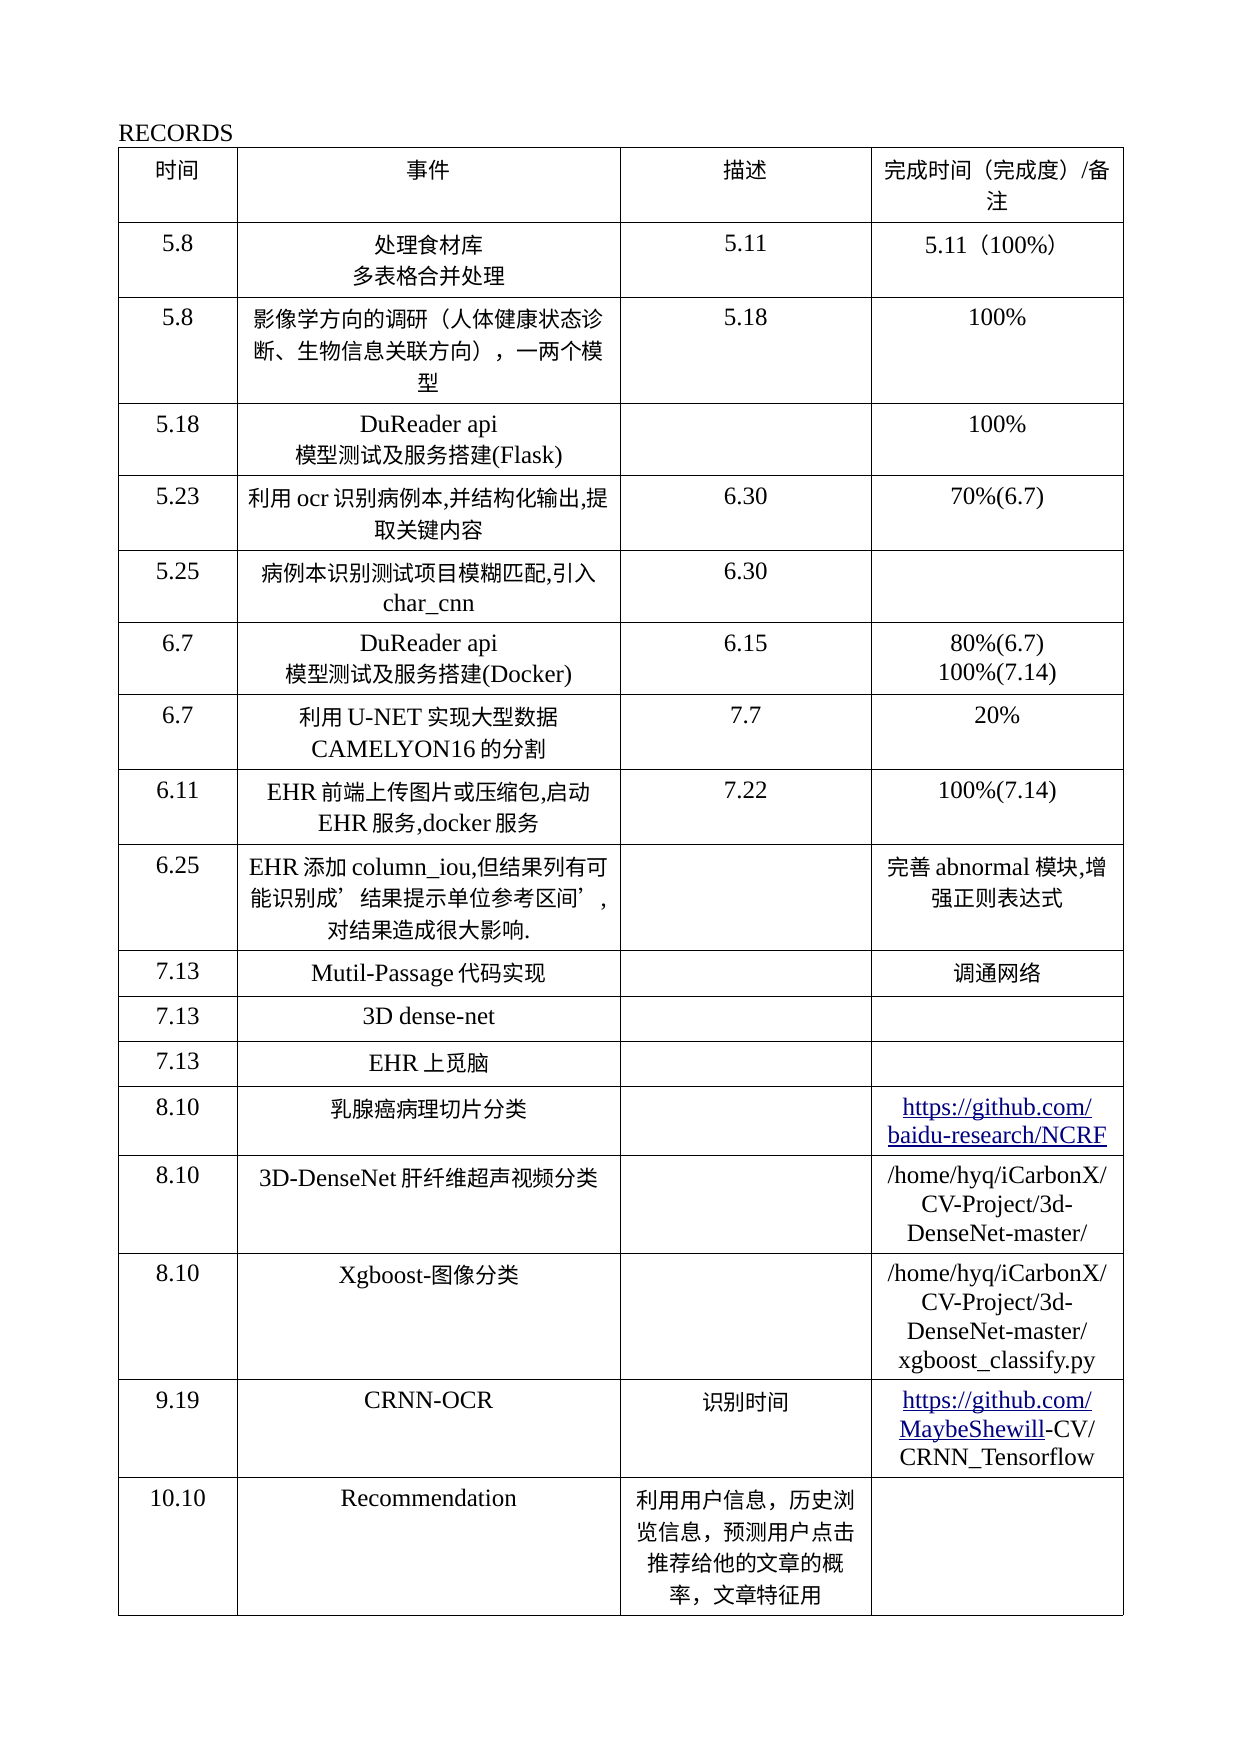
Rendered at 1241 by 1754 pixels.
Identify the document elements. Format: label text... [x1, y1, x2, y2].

table_cell 利用ocr识别病例本,并结构化输出,提取关键内容 [238, 476, 620, 550]
table_header 事件 [238, 148, 620, 222]
table_cell 调通网络 [872, 951, 1123, 996]
table_cell 7.13 [119, 951, 237, 996]
table_cell /home/hyq/iCarbonX/CV-Project/3d-DenseNet-master/xgboost_classify.py [872, 1254, 1123, 1379]
table_cell Recommendation [238, 1478, 620, 1615]
table_cell DuReader api 模型测试及服务搭建(Flask) [238, 404, 620, 475]
table_cell 80%(6.7) 100%(7.14) [872, 623, 1123, 694]
table_cell [621, 404, 871, 475]
table_cell 利用用户信息，历史浏览信息，预测用户点击推荐给他的文章的概率，文章特征用 [621, 1478, 871, 1615]
table_cell 7.13 [119, 1042, 237, 1086]
table_cell 5.11（100%） [872, 223, 1123, 297]
table_cell /home/hyq/iCarbonX/CV-Project/3d-DenseNet-master/ [872, 1156, 1123, 1253]
table_header 完成时间（完成度）/备注 [872, 148, 1123, 222]
table_cell 8.10 [119, 1156, 237, 1253]
table_cell 100%(7.14) [872, 770, 1123, 844]
table_cell 影像学方向的调研（人体健康状态诊断、生物信息关联方向），一两个模型 [238, 298, 620, 403]
table_cell [621, 1042, 871, 1086]
table_cell 6.30 [621, 476, 871, 550]
table_cell 70%(6.7) [872, 476, 1123, 550]
table_cell https://github.com/baidu-research/NCRF [872, 1087, 1123, 1155]
table_cell 20% [872, 695, 1123, 769]
table_cell 100% [872, 298, 1123, 403]
table_cell 完善abnormal模块,增强正则表达式 [872, 845, 1123, 950]
table_cell 5.11 [621, 223, 871, 297]
table_cell 7.7 [621, 695, 871, 769]
table_cell EHR上觅脑 [238, 1042, 620, 1086]
table_cell [872, 551, 1123, 622]
table_cell [872, 997, 1123, 1041]
table_cell 5.23 [119, 476, 237, 550]
table_cell 3D-DenseNet肝纤维超声视频分类 [238, 1156, 620, 1253]
table_cell 7.13 [119, 997, 237, 1041]
table_cell [621, 845, 871, 950]
table_cell 6.7 [119, 695, 237, 769]
table_cell 6.25 [119, 845, 237, 950]
table_cell DuReader api 模型测试及服务搭建(Docker) [238, 623, 620, 694]
table_cell 5.8 [119, 223, 237, 297]
table_cell [621, 1254, 871, 1379]
table_cell 8.10 [119, 1087, 237, 1155]
table_cell 利用U-NET实现大型数据CAMELYON16的分割 [238, 695, 620, 769]
table_cell 6.11 [119, 770, 237, 844]
table_cell [621, 1156, 871, 1253]
table_cell https://github.com/MaybeShewill-CV/CRNN_Tensorflow [872, 1380, 1123, 1477]
table_cell 7.22 [621, 770, 871, 844]
table_cell 5.18 [119, 404, 237, 475]
table_cell [621, 1087, 871, 1155]
table_cell Xgboost-图像分类 [238, 1254, 620, 1379]
table_cell 8.10 [119, 1254, 237, 1379]
table_cell 5.25 [119, 551, 237, 622]
table_cell [872, 1478, 1123, 1615]
table_cell 6.30 [621, 551, 871, 622]
table_cell 10.10 [119, 1478, 237, 1615]
table_cell 乳腺癌病理切片分类 [238, 1087, 620, 1155]
text RECORDS [118, 118, 1122, 147]
table_cell CRNN-OCR [238, 1380, 620, 1477]
table_cell 病例本识别测试项目模糊匹配,引入char_cnn [238, 551, 620, 622]
table_cell 识别时间 [621, 1380, 871, 1477]
table_cell Mutil-Passage代码实现 [238, 951, 620, 996]
table_cell 100% [872, 404, 1123, 475]
table_cell 9.19 [119, 1380, 237, 1477]
table_header 时间 [119, 148, 237, 222]
table_cell 6.7 [119, 623, 237, 694]
table_cell EHR添加column_iou,但结果列有可能识别成’结果提示单位参考区间’,对结果造成很大影响. [238, 845, 620, 950]
table_cell 5.8 [119, 298, 237, 403]
table_cell 3D dense-net [238, 997, 620, 1041]
table_cell 处理食材库 多表格合并处理 [238, 223, 620, 297]
table_cell [621, 997, 871, 1041]
table_cell 5.18 [621, 298, 871, 403]
table_cell 6.15 [621, 623, 871, 694]
table_cell [621, 951, 871, 996]
table_header 描述 [621, 148, 871, 222]
table_cell [872, 1042, 1123, 1086]
table_cell EHR前端上传图片或压缩包,启动EHR服务,docker服务 [238, 770, 620, 844]
